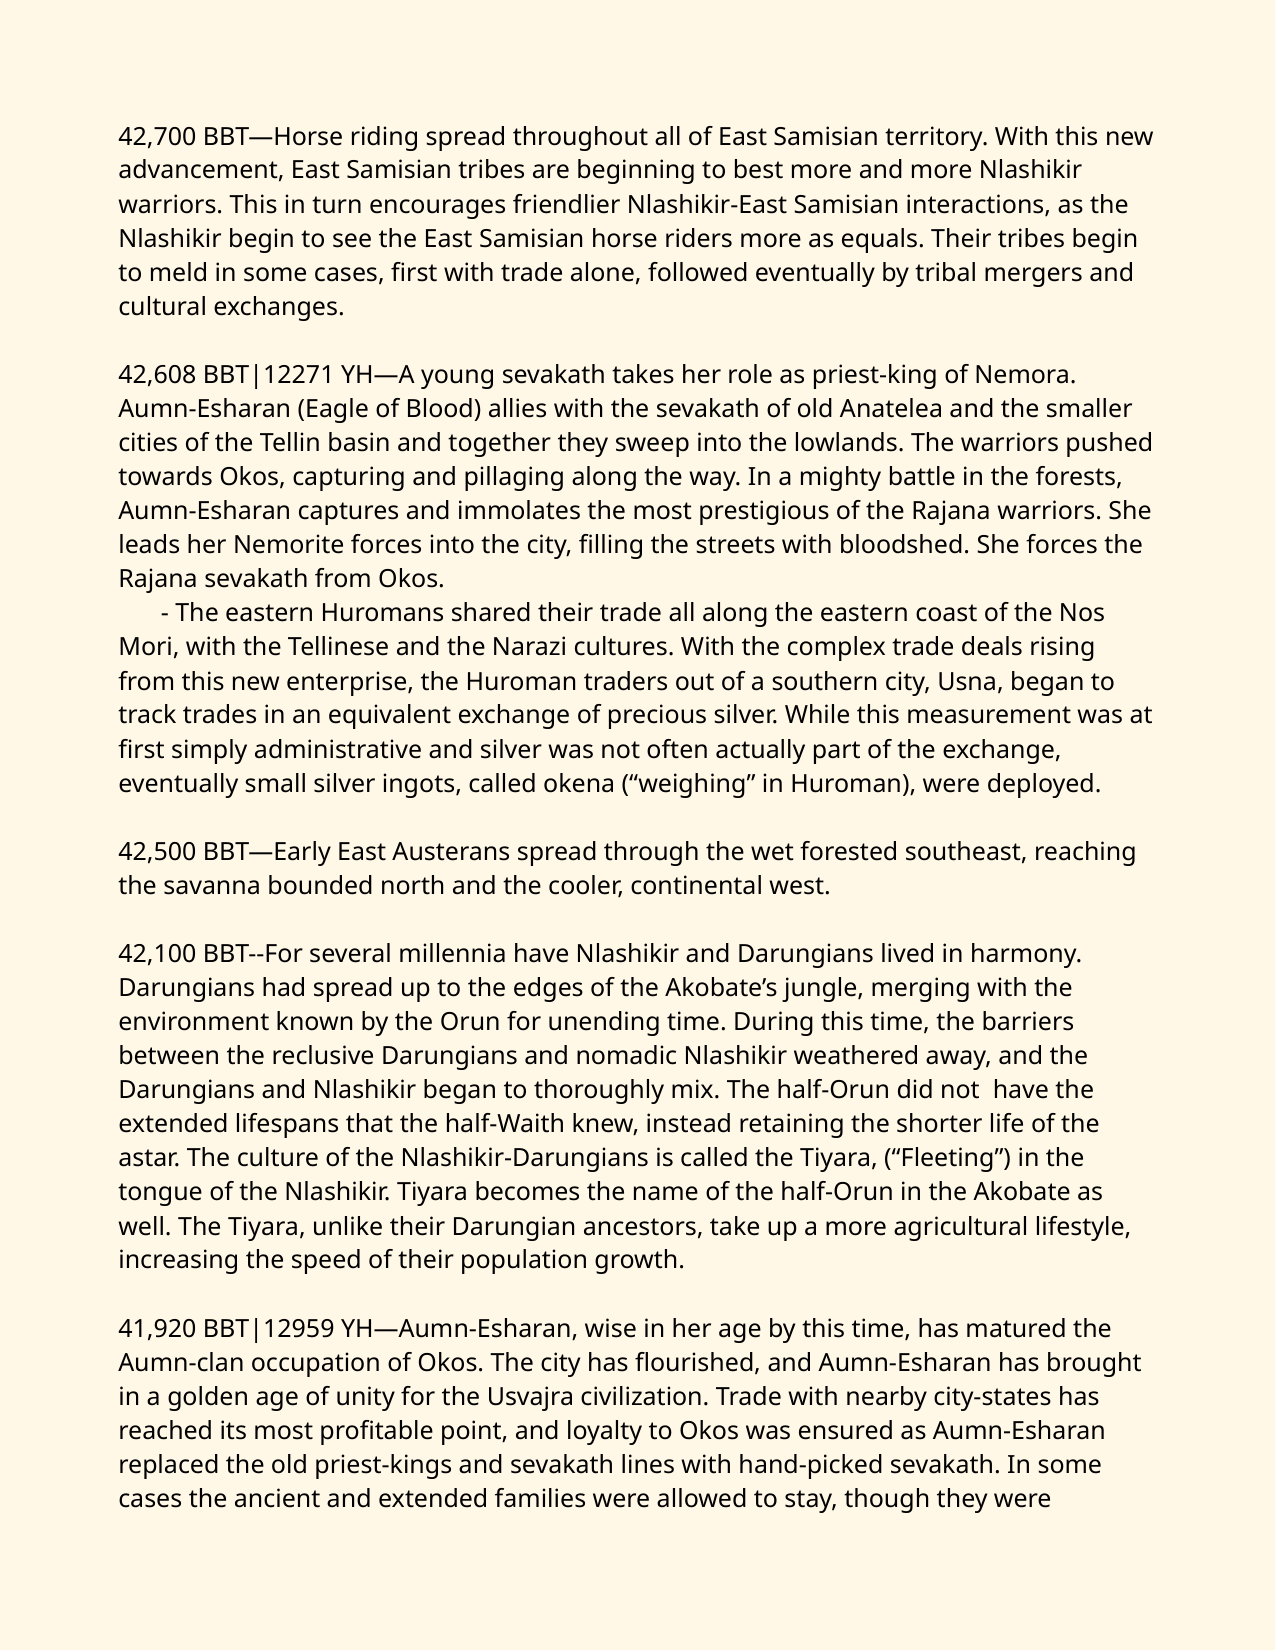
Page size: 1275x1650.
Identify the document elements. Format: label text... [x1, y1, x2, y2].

text 41,920 BBT|12959 YH—Aumn-Esharan, wise in her age by this time, has matured the Aumn-clan occupation of Okos. The city has flourished, and Aumn-Esharan has brought in a golden age of unity for the Usvajra civilization. Trade with nearby city-states has reached its most profitable point, and loyalty to Okos was ensured as Aumn-Esharan replaced the old priest-kings and sevakath lines with hand-picked sevakath. In some cases the ancient and extended families were allowed to stay, though they were [118, 1310, 1157, 1515]
text - The eastern Huromans shared their trade all along the eastern coast of the Nos Mori, with the Tellinese and the Narazi cultures. With the complex trade deals rising from this new enterprise, the Huroman traders out of a southern city, Usna, began to track trades in an equivalent exchange of precious silver. While this measurement was at first simply administrative and silver was not often actually part of the exchange, eventually small silver ingots, called okena (“weighing” in Huroman), were deployed. [118, 595, 1157, 799]
text 42,500 BBT—Early East Austerans spread through the wet forested southeast, reaching the savanna bounded north and the cooler, continental west. [118, 833, 1157, 902]
text 42,608 BBT|12271 YH—A young sevakath takes her role as priest-king of Nemora. Aumn-Esharan (Eagle of Blood) allies with the sevakath of old Anatelea and the smaller cities of the Tellin basin and together they sweep into the lowlands. The warriors pushed towards Okos, capturing and pillaging along the way. In a mighty battle in the forests, Aumn-Esharan captures and immolates the most prestigious of the Rajana warriors. She leads her Nemorite forces into the city, filling the streets with bloodshed. She forces the Rajana sevakath from Okos. [118, 357, 1157, 595]
text 42,100 BBT--For several millennia have Nlashikir and Darungians lived in harmony. Darungians had spread up to the edges of the Akobate’s jungle, merging with the environment known by the Orun for unending time. During this time, the barriers between the reclusive Darungians and nomadic Nlashikir weathered away, and the Darungians and Nlashikir began to thoroughly mix. The half-Orun did not have the extended lifespans that the half-Waith knew, instead retaining the shorter life of the astar. The culture of the Nlashikir-Darungians is called the Tiyara, (“Fleeting”) in the tongue of the Nlashikir. Tiyara becomes the name of the half-Orun in the Akobate as well. The Tiyara, unlike their Darungian ancestors, take up a more agricultural lifestyle, increasing the speed of their population growth. [118, 936, 1157, 1276]
text 42,700 BBT—Horse riding spread throughout all of East Samisian territory. With this new advancement, East Samisian tribes are beginning to best more and more Nlashikir warriors. This in turn encourages friendlier Nlashikir-East Samisian interactions, as the Nlashikir begin to see the East Samisian horse riders more as equals. Their tribes begin to meld in some cases, first with trade alone, followed eventually by tribal mergers and cultural exchanges. [118, 118, 1157, 322]
